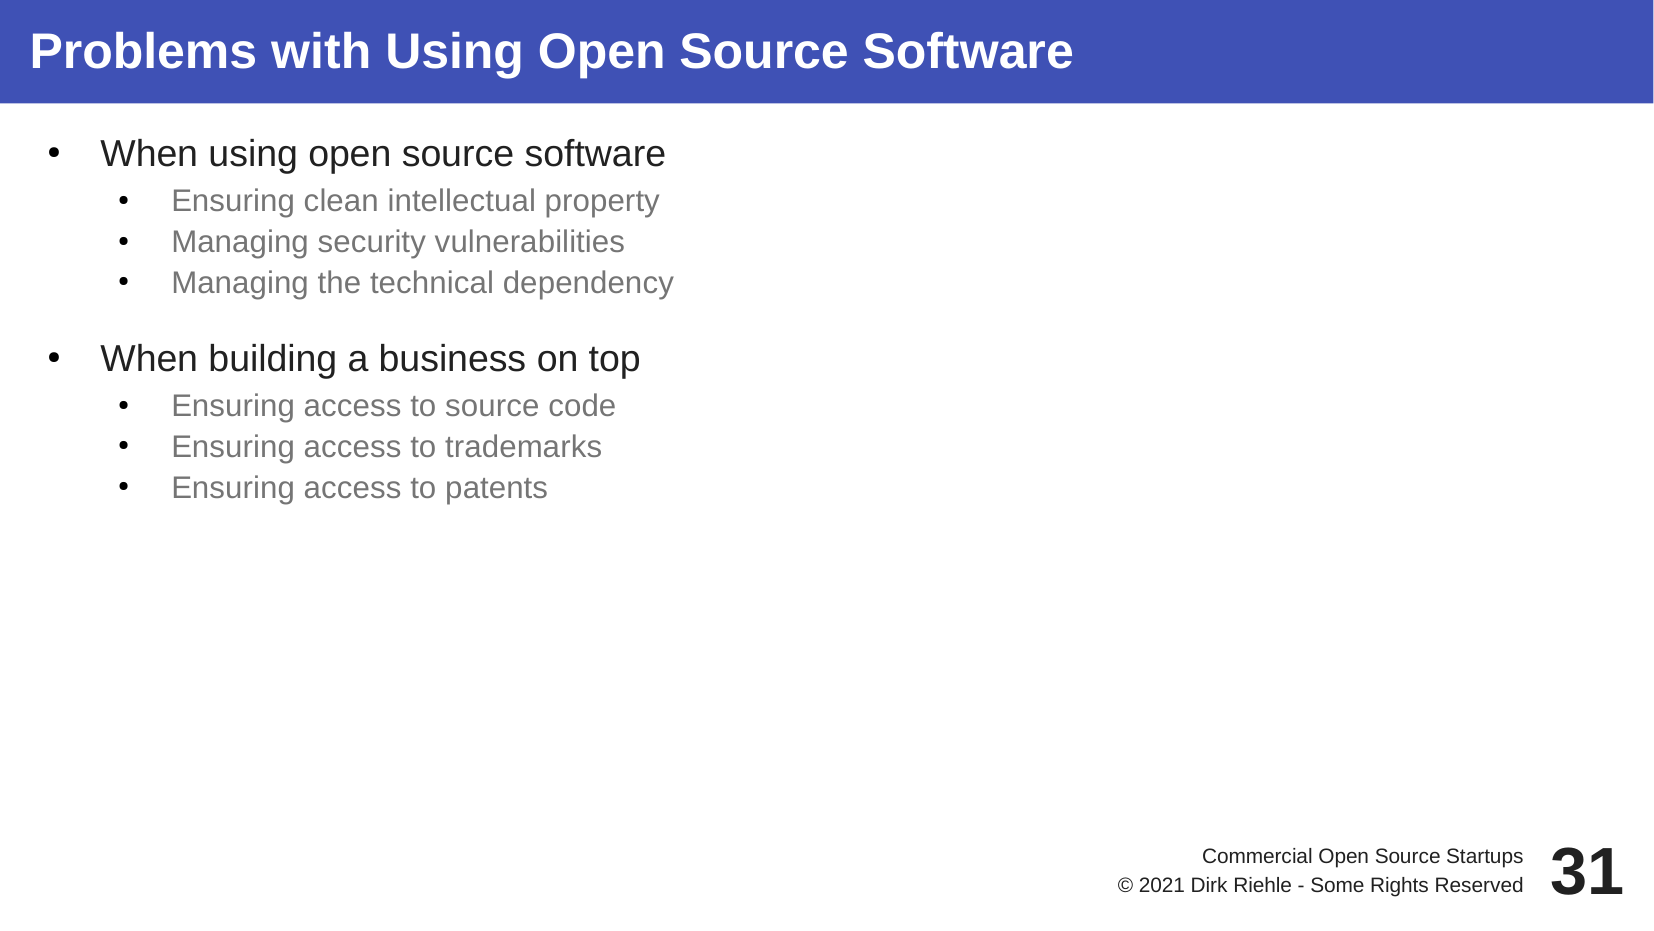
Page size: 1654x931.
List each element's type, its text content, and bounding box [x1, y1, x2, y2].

title Problems with Using Open Source Software [0, 0, 1654, 104]
list When using open source software Ensuring clean intellectual property Managing security vulnerabilities Managing the technical dependency When building a business on top Ensuring access to source code Ensuring access to trademarks Ensuring access to patents [29, 132, 1625, 813]
